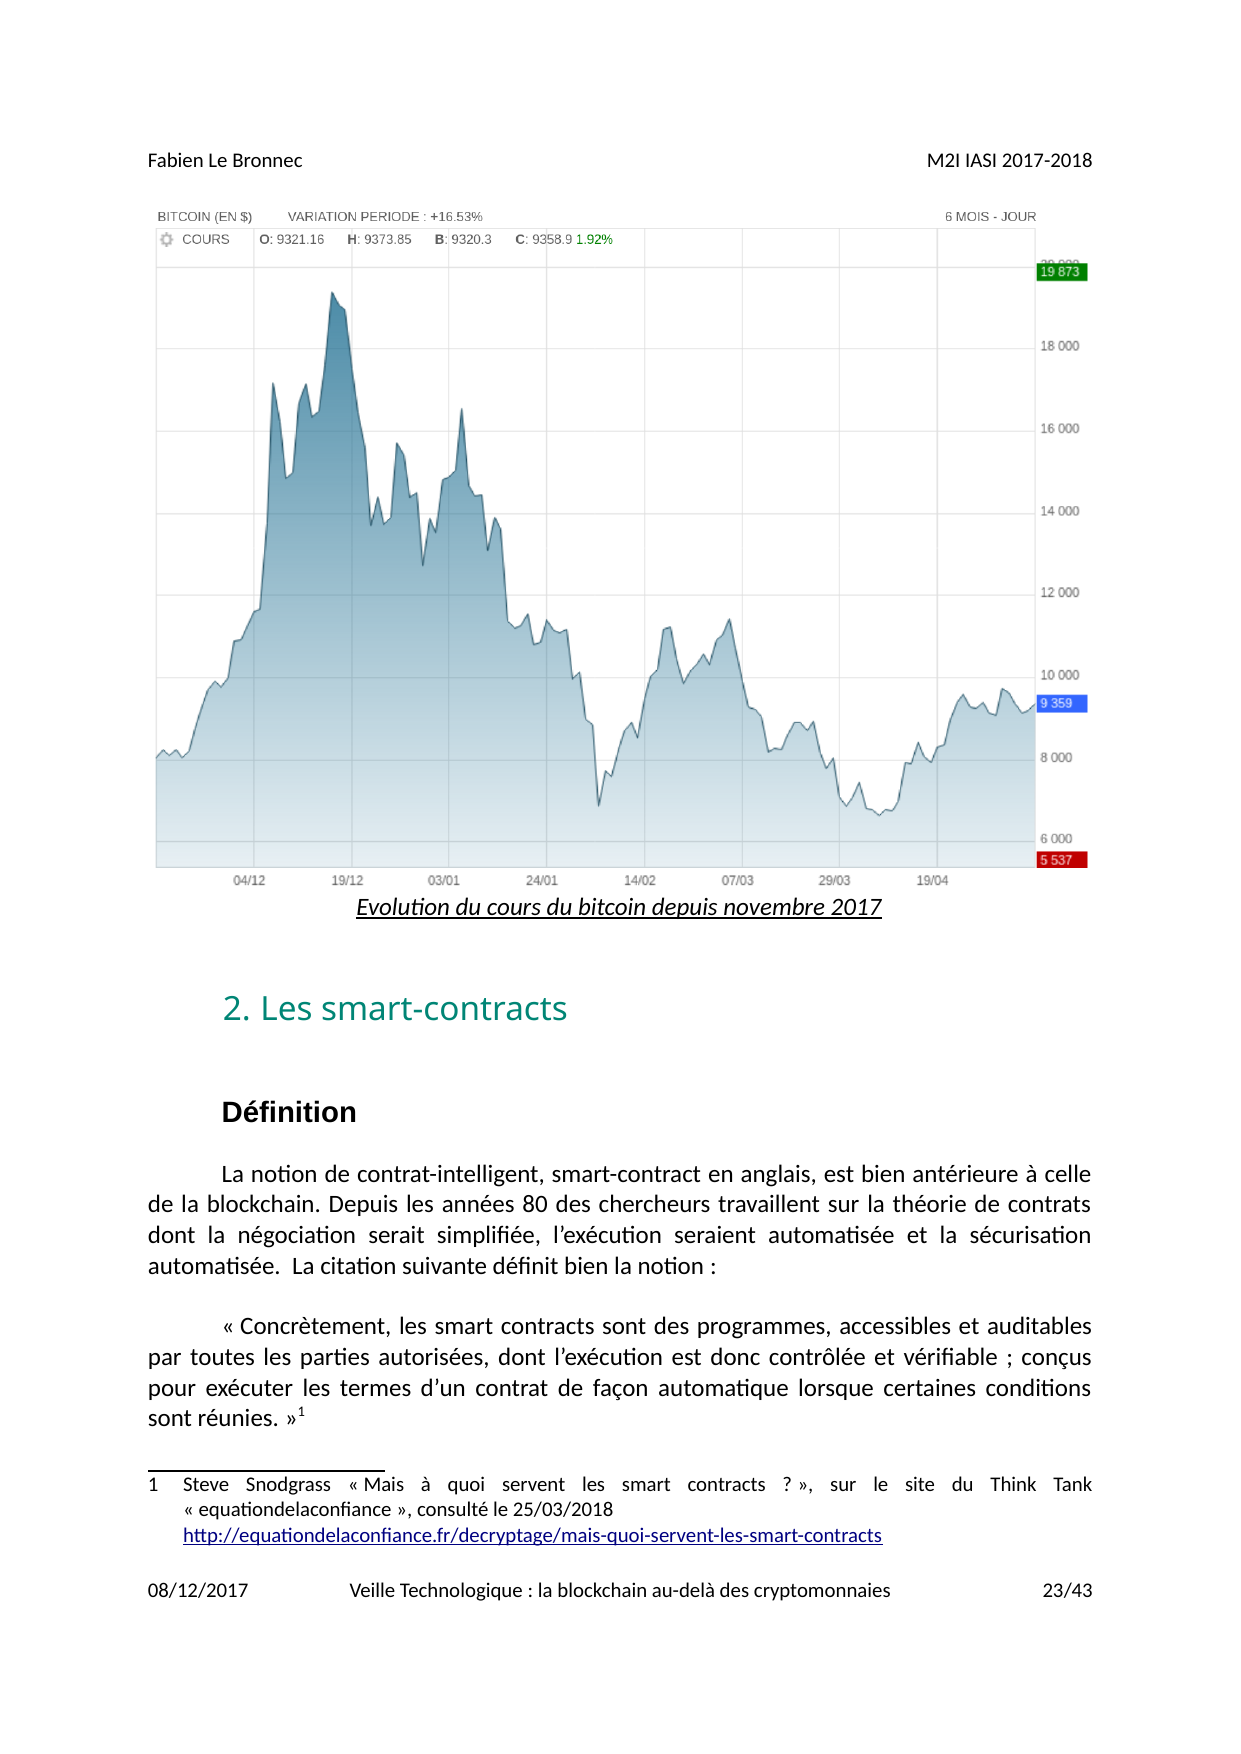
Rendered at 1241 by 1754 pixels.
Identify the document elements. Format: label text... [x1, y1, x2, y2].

text Evolution du cours du bitcoin depuis novembre 2017 [148, 891, 1093, 922]
subtitle Définition [148, 1094, 1093, 1128]
text « Concrètement, les smart contracts sont des programmes, accessibles et auditables par toutes les parties autorisées, dont l’exécution est donc contrôlée et vérifiable ; conçus pour exécuter les termes d’un contrat de façon automatique lorsque certaines conditions sont réunies. » [148, 1310, 1093, 1433]
picture [147, 202, 1093, 891]
text Steve Snodgrass « Mais à quoi servent les smart contracts ? », sur le site du Think Tank « equationdelaconfiance », consulté le 25/03/2018 [148, 1471, 1093, 1522]
text La notion de contrat-intelligent, smart-contract en anglais, est bien antérieure à celle de la blockchain. Depuis les années 80 des chercheurs travaillent sur la théorie de contrats dont la négociation serait simplifiée, l’exécution seraient automatisée et la sécurisation automatisée. La citation suivante définit bien la notion : [148, 1158, 1093, 1281]
text http://equationdelaconfiance.fr/decryptage/mais-quoi-servent-les-smart-contracts [148, 1522, 1093, 1547]
subtitle Les smart-contracts [223, 984, 1093, 1030]
